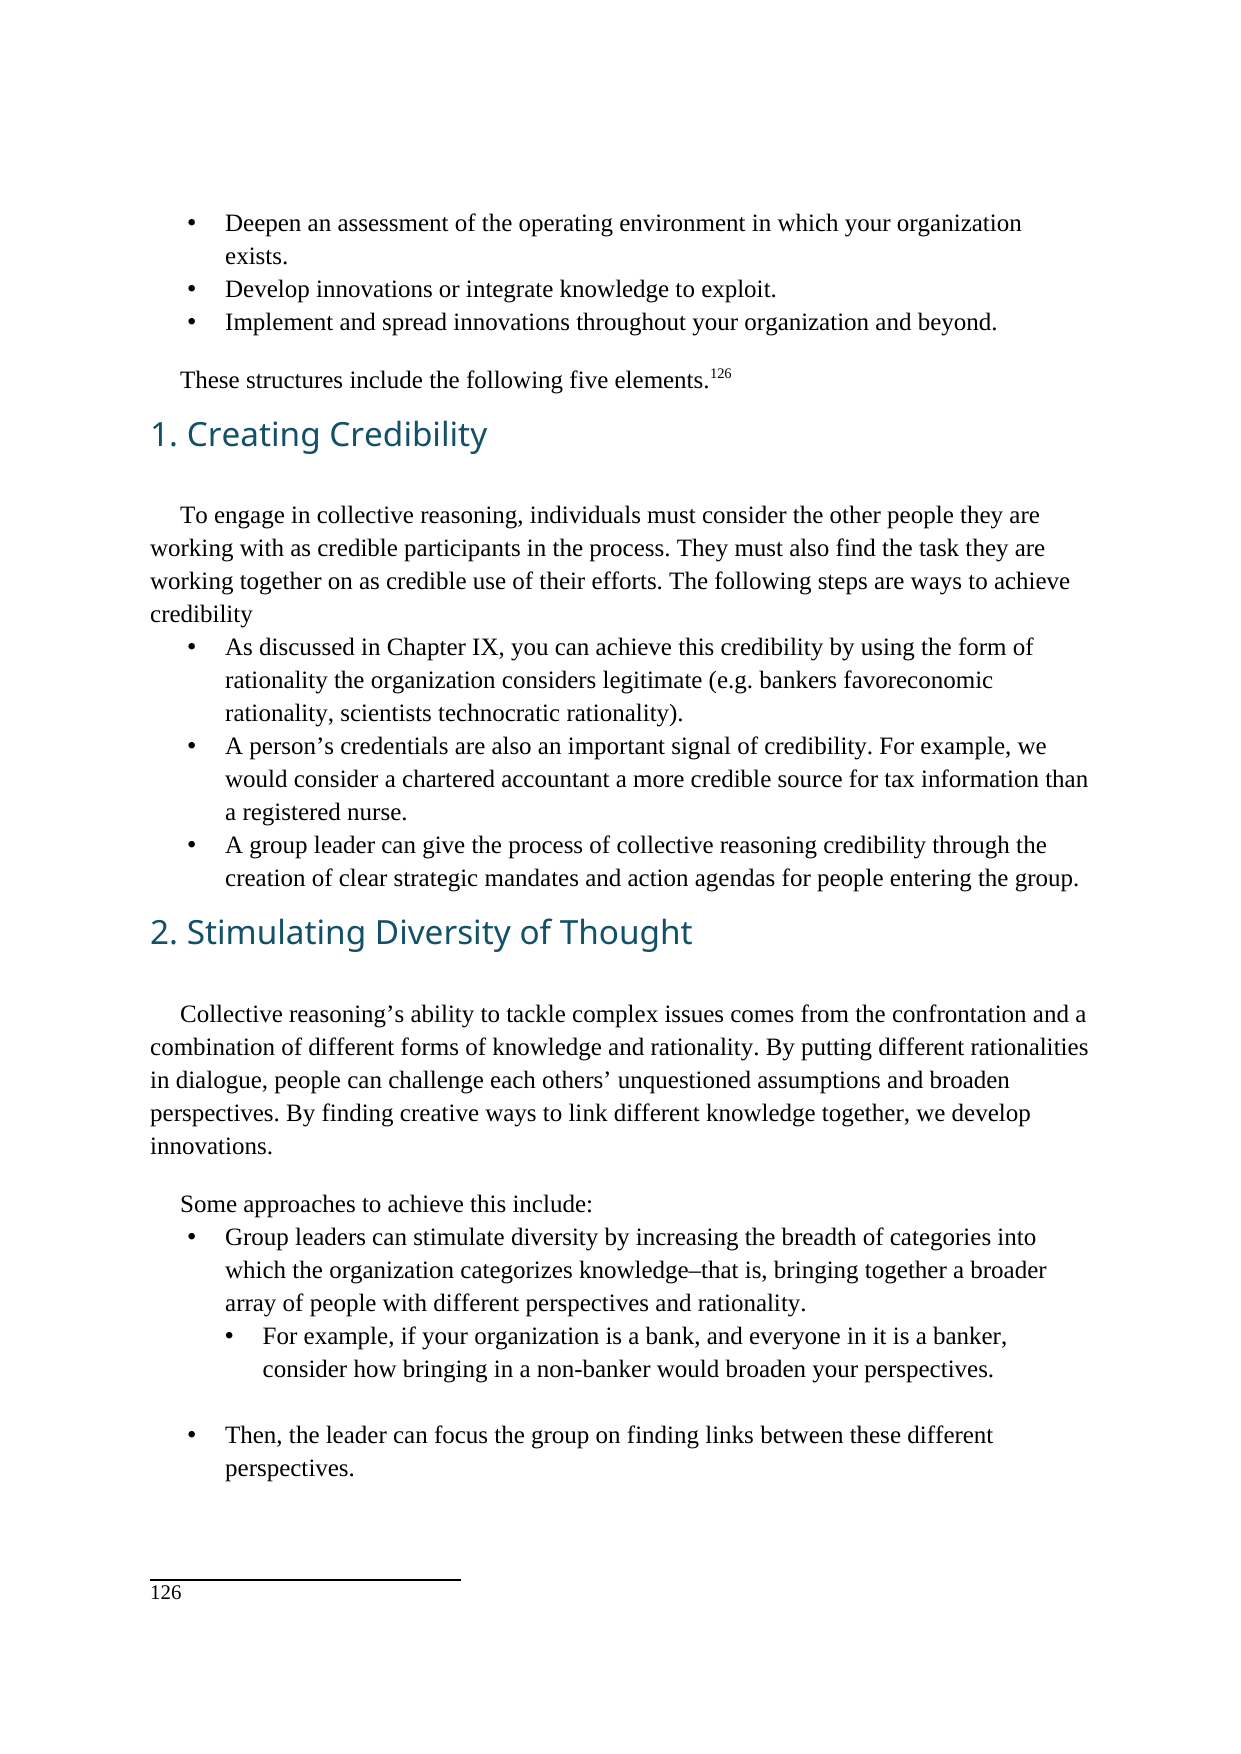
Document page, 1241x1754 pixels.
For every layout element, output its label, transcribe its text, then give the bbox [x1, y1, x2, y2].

text Some approaches to achieve this include: [150, 1189, 1090, 1217]
list For example, if your organization is a bank, and everyone in it is a banker, consider how bringing in a non-banker would broaden your perspectives. [225, 1321, 1090, 1382]
text These structures include the following five elements. [150, 365, 1090, 394]
list Then, the leader can focus the group on finding links between these different perspectives. [187, 1420, 1090, 1482]
text Collective reasoning’s ability to tackle complex issues comes from the confrontation and a combination of different forms of knowledge and rationality. By putting different rationalities in dialogue, people can challenge each others’ unquestioned assumptions and broaden perspectives. By finding creative ways to link different knowledge together, we develop innovations. [150, 999, 1090, 1159]
list Develop innovations or integrate knowledge to exploit. [187, 274, 1090, 303]
subtitle 2. Stimulating Diversity of Thought [150, 909, 1090, 954]
subtitle 1. Creating Credibility [150, 411, 1090, 456]
list As discussed in Chapter IX, you can achieve this credibility by using the form of rationality the organization considers legitimate (e.g. bankers favoreconomic rationality, scientists technocratic rationality). [187, 632, 1090, 727]
list Implement and spread innovations throughout your organization and beyond. [187, 307, 1090, 336]
list A person’s credentials are also an important signal of credibility. For example, we would consider a chartered accountant a more credible source for tax information than a registered nurse. [187, 731, 1090, 826]
list Deepen an assessment of the operating environment in which your organization exists. [187, 208, 1090, 270]
list Group leaders can stimulate diversity by increasing the breadth of categories into which the organization categorizes knowledge–that is, bringing together a broader array of people with different perspectives and rationality. [187, 1222, 1090, 1316]
list A group leader can give the process of collective reasoning credibility through the creation of clear strategic mandates and action agendas for people entering the group. [187, 831, 1090, 892]
text To engage in collective reasoning, individuals must consider the other people they are working with as credible participants in the process. They must also find the task they are working together on as credible use of their efforts. The following steps are ways to achieve credibility [150, 500, 1090, 628]
